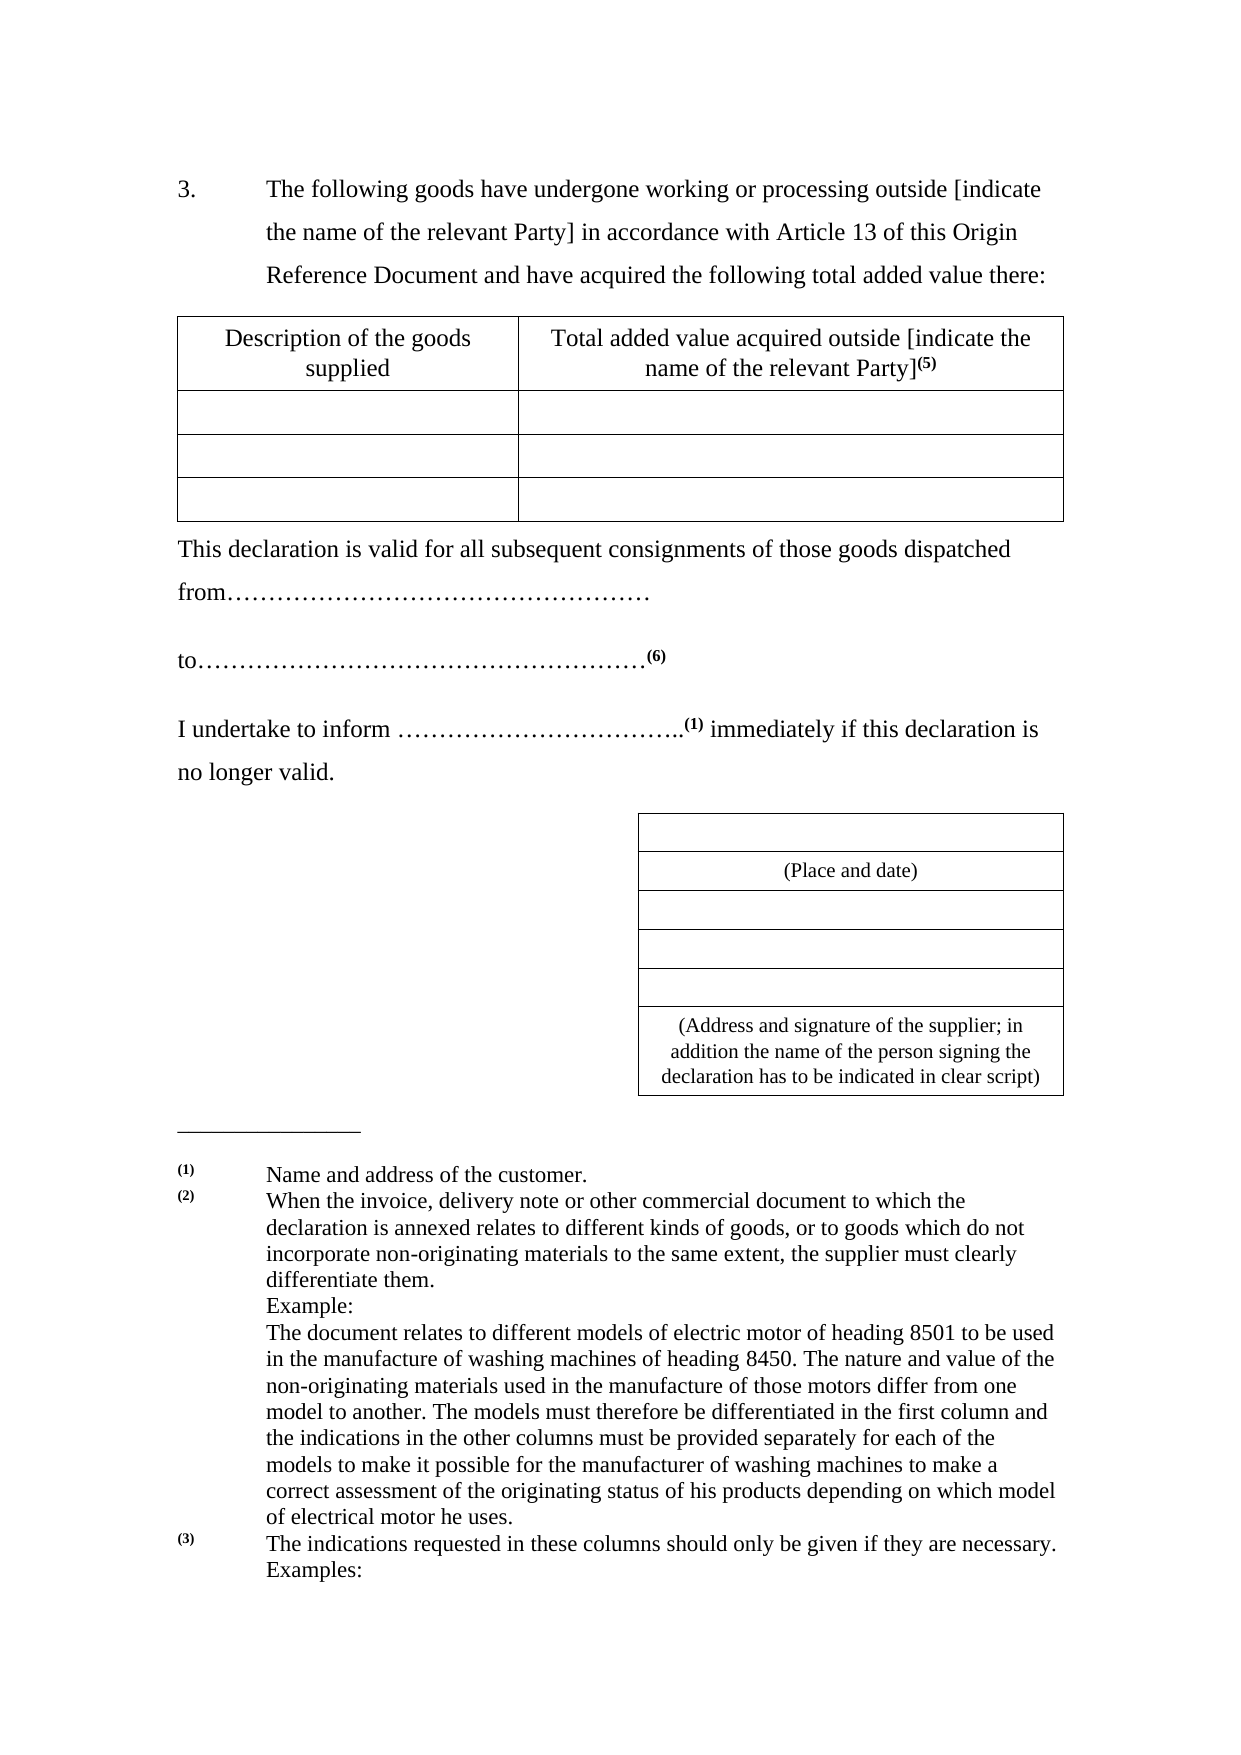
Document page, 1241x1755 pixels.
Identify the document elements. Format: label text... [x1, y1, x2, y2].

table_header Description of the goods supplied [178, 317, 518, 390]
text This declaration is valid for all subsequent consignments of those goods dispatched from…………………………………………… [177, 534, 1063, 606]
table_cell [519, 435, 1063, 477]
table_cell (Address and signature of the supplier; in addition the name of the person signing the declaration has to be indicated in clear script) [639, 1007, 1063, 1095]
table_cell [639, 930, 1063, 967]
text 3. The following goods have undergone working or processing outside [indicate the name of the relevant Party] in accordance with Article 13 of this Origin Reference Document and have acquired the following total added value there: [177, 174, 1063, 289]
text (1) Name and address of the customer. [177, 1161, 1063, 1187]
table_cell [639, 969, 1063, 1006]
text (2) When the invoice, delivery note or other commercial document to which the declaration is annexed relates to different kinds of goods, or to goods which do not incorporate non‑originating materials to the same extent, the supplier must clearly differentiate them. [177, 1187, 1063, 1293]
text to………………………………………………(6) [177, 646, 1063, 674]
table_cell [178, 435, 518, 477]
text Examples: [266, 1556, 1063, 1582]
text I undertake to inform ……………………………..(1) immediately if this declaration is no longer valid. [177, 714, 1063, 786]
table_cell [519, 391, 1063, 433]
text ________________ [177, 1109, 1063, 1135]
text The document relates to different models of electric motor of heading 8501 to be used in the manufacture of washing machines of heading 8450. The nature and value of the non‑originating materials used in the manufacture of those motors differ from one model to another. The models must therefore be differentiated in the first column and the indications in the other columns must be provided separately for each of the models to make it possible for the manufacturer of washing machines to make a correct assessment of the originating status of his products depending on which model of electrical motor he uses. [266, 1319, 1063, 1530]
table_header Total added value acquired outside [indicate the name of the relevant Party](5) [519, 317, 1063, 390]
text Example: [266, 1293, 1063, 1319]
table_cell [178, 478, 518, 521]
table_cell [639, 891, 1063, 929]
table_cell [519, 478, 1063, 521]
table_header [639, 814, 1063, 851]
text (3) The indications requested in these columns should only be given if they are necessary. [177, 1530, 1063, 1556]
table_cell (Place and date) [639, 852, 1063, 890]
table_cell [178, 391, 518, 433]
